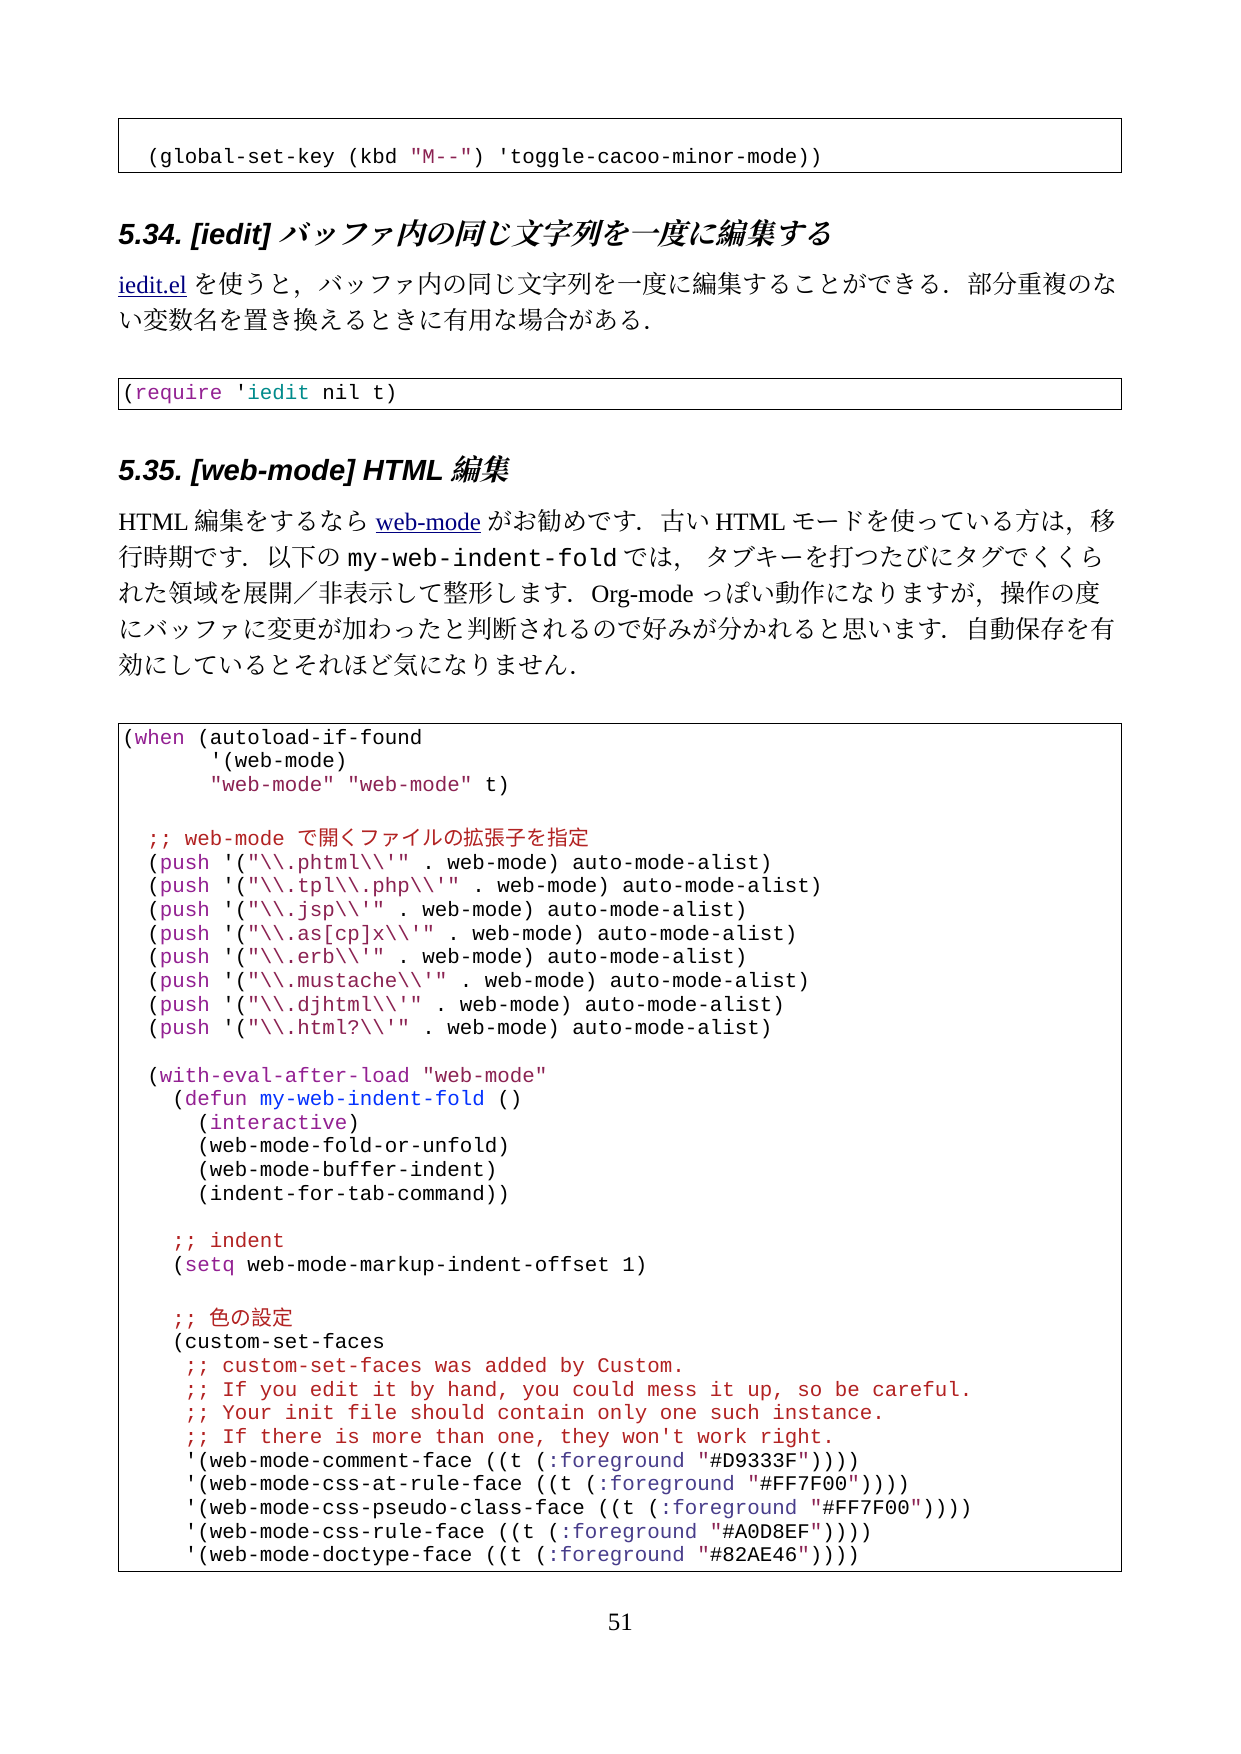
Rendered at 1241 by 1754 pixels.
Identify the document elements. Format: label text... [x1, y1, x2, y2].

text (interactive) [119, 1108, 1121, 1132]
subtitle [web-mode] HTML編集 [118, 447, 1122, 489]
text iedit.el を使うと，バッファ内の同じ文字列を一度に編集することができる．部分重複のない変数名を置き換えるときに有用な場合がある． [118, 265, 1122, 366]
text ;; Your init file should contain only one such instance. [119, 1398, 1121, 1422]
text (with-eval-after-load "web-mode" [119, 1061, 1121, 1084]
text (push '("\\.phtml\\'" . web-mode) auto-mode-alist) [119, 848, 1121, 871]
text '(web-mode-css-pseudo-class-face ((t (:foreground "#FF7F00")))) [119, 1493, 1121, 1517]
text ;; indent [119, 1226, 1121, 1250]
text (custom-set-faces [119, 1327, 1121, 1351]
text ;; custom-set-faces was added by Custom. [119, 1351, 1121, 1375]
text HTML編集をするなら web-mode がお勧めです．古いHTMLモードを使っている方は，移行時期です．以下の my-web-indent-fold では， タブキーを打つたびにタグでくくられた領域を展開／非表示して整形します．Org-mode っぽい動作になりますが，操作の度にバッファに変更が加わったと判断されるので好みが分かれると思います．自動保存を有効にしているとそれほど気になりません． [118, 502, 1122, 710]
text (web-mode-fold-or-unfold) [119, 1132, 1121, 1155]
text '(web-mode-doctype-face ((t (:foreground "#82AE46")))) [119, 1540, 1121, 1571]
text (global-set-key (kbd "M--") 'toggle-cacoo-minor-mode)) [119, 142, 1121, 172]
text (web-mode-buffer-indent) [119, 1155, 1121, 1179]
text ;; If you edit it by hand, you could mess it up, so be careful. [119, 1375, 1121, 1398]
text "web-mode" "web-mode" t) [119, 770, 1121, 794]
text (push '("\\.jsp\\'" . web-mode) auto-mode-alist) [119, 895, 1121, 919]
text ;; web-mode で開くファイルの拡張子を指定 [119, 817, 1121, 848]
text (push '("\\.html?\\'" . web-mode) auto-mode-alist) [119, 1013, 1121, 1037]
text (indent-for-tab-command)) [119, 1179, 1121, 1202]
text ;; 色の設定 [119, 1297, 1121, 1327]
text (require 'iedit nil t) [119, 379, 1121, 409]
subtitle [iedit] バッファ内の同じ文字列を一度に編集する [118, 211, 1122, 253]
text (push '("\\.tpl\\.php\\'" . web-mode) auto-mode-alist) [119, 871, 1121, 895]
text (when (autoload-if-found [119, 724, 1121, 746]
text '(web-mode) [119, 746, 1121, 770]
text (push '("\\.as[cp]x\\'" . web-mode) auto-mode-alist) [119, 919, 1121, 942]
text ;; If there is more than one, they won't work right. [119, 1422, 1121, 1446]
text (push '("\\.mustache\\'" . web-mode) auto-mode-alist) [119, 966, 1121, 990]
text (push '("\\.djhtml\\'" . web-mode) auto-mode-alist) [119, 990, 1121, 1013]
text (setq web-mode-markup-indent-offset 1) [119, 1250, 1121, 1273]
text '(web-mode-css-rule-face ((t (:foreground "#A0D8EF")))) [119, 1517, 1121, 1540]
text '(web-mode-css-at-rule-face ((t (:foreground "#FF7F00")))) [119, 1469, 1121, 1493]
text (push '("\\.erb\\'" . web-mode) auto-mode-alist) [119, 942, 1121, 966]
text (defun my-web-indent-fold () [119, 1084, 1121, 1108]
text '(web-mode-comment-face ((t (:foreground "#D9333F")))) [119, 1446, 1121, 1469]
